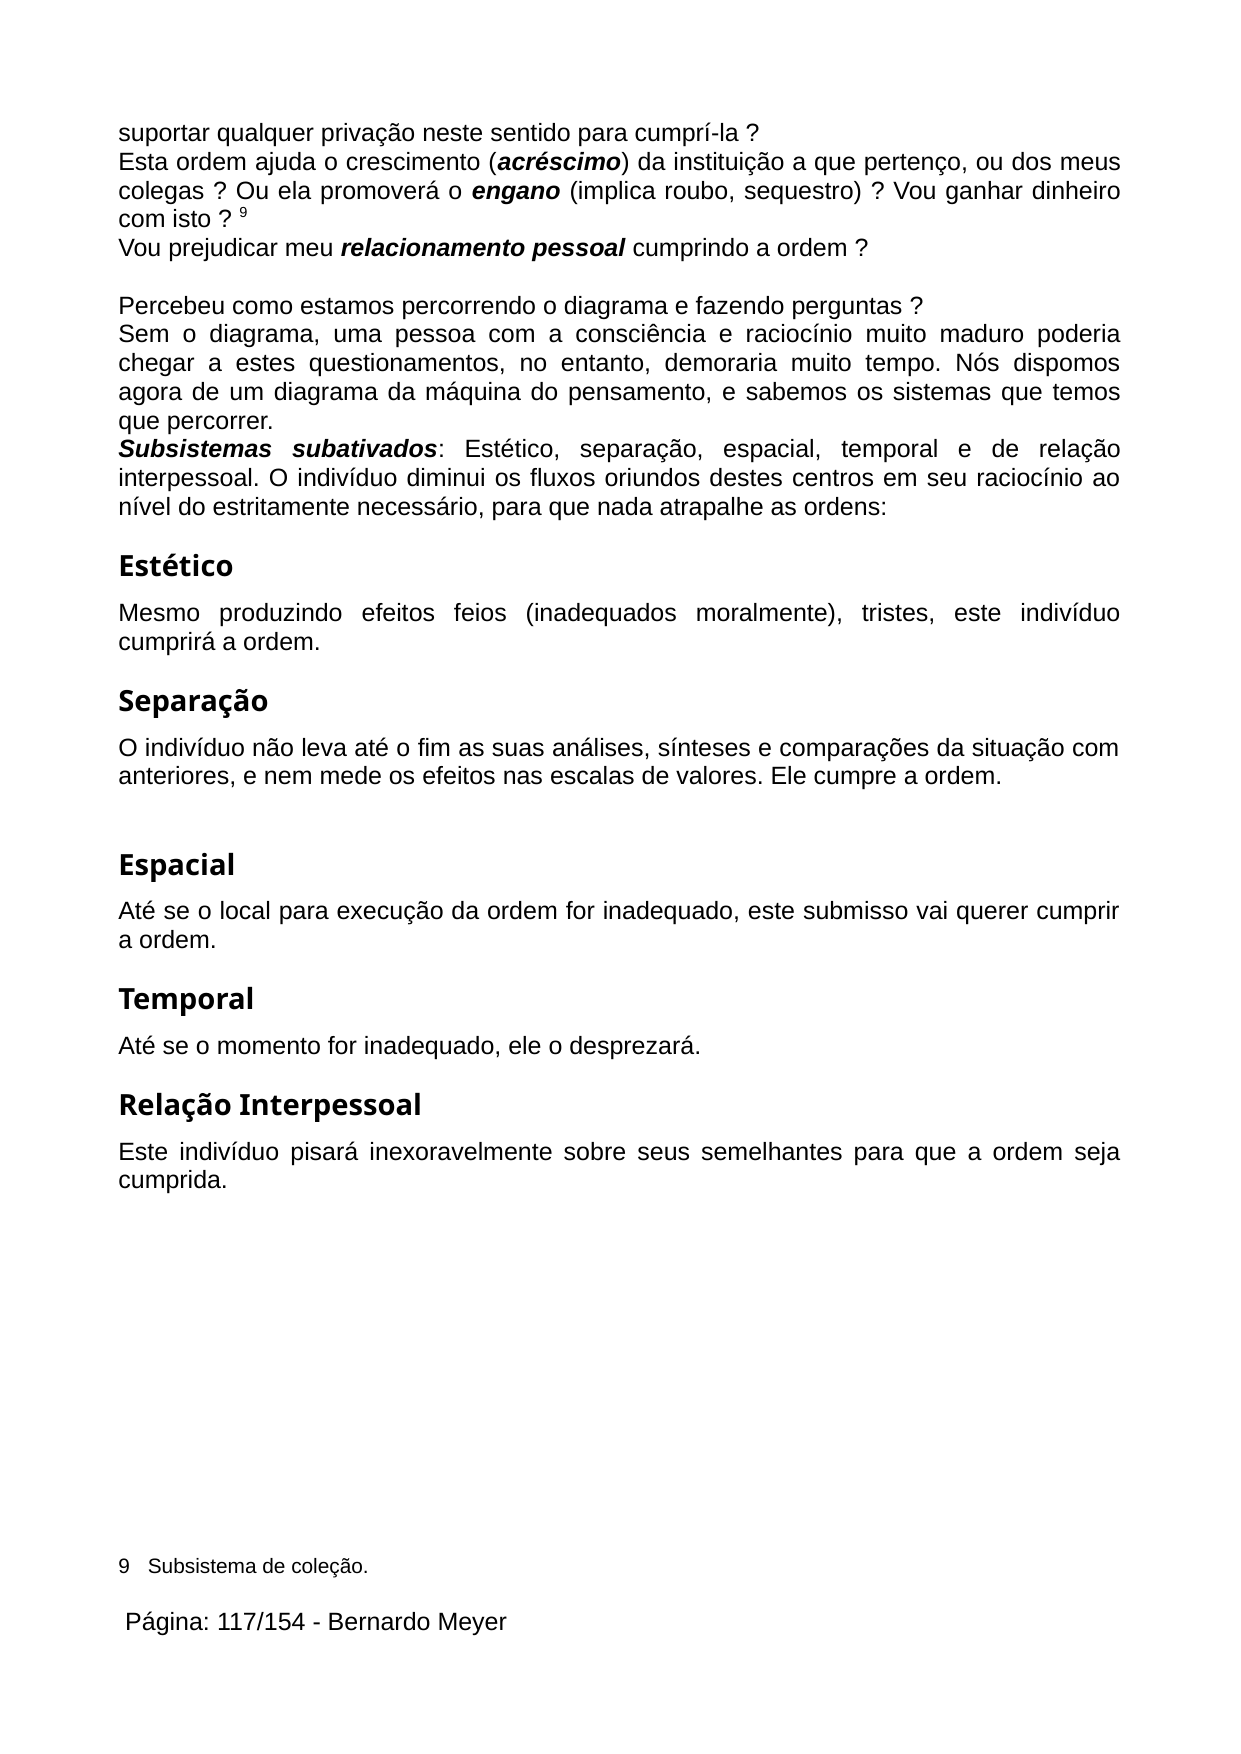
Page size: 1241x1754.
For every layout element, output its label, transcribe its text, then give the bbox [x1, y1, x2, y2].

text O indivíduo não leva até o fim as suas análises, sínteses e comparações da situação com anteriores, e nem mede os efeitos nas escalas de valores. Ele cumpre a ordem. [118, 732, 1122, 790]
text suportar qualquer privação neste sentido para cumprí-la ? [118, 118, 1122, 147]
text Subsistemas subativados: Estético, separação, espacial, temporal e de relação interpessoal. O indivíduo diminui os fluxos oriundos destes centros em seu raciocínio ao nível do estritamente necessário, para que nada atrapalhe as ordens: [118, 434, 1122, 521]
text Até se o momento for inadequado, ele o desprezará. [118, 1031, 1122, 1059]
text Vou prejudicar meu relacionamento pessoal cumprindo a ordem ? [118, 233, 1122, 262]
text Sem o diagrama, uma pessoa com a consciência e raciocínio muito maduro poderia chegar a estes questionamentos, no entanto, demoraria muito tempo. Nós dispomos agora de um diagrama da máquina do pensamento, e sabemos os sistemas que temos que percorrer. [118, 319, 1122, 434]
text Subsistema de coleção. [118, 1553, 1122, 1577]
subtitle Espacial [118, 844, 1122, 883]
text Percebeu como estamos percorrendo o diagrama e fazendo perguntas ? [118, 291, 1122, 319]
subtitle Relação Interpessoal [118, 1084, 1122, 1124]
subtitle Separação [118, 680, 1122, 720]
subtitle Temporal [118, 978, 1122, 1018]
text Mesmo produzindo efeitos feios (inadequados moralmente), tristes, este indivíduo cumprirá a ordem. [118, 598, 1122, 655]
text Esta ordem ajuda o crescimento (acréscimo) da instituição a que pertenço, ou dos meus colegas ? Ou ela promoverá o engano (implica roubo, sequestro) ? Vou ganhar dinheiro com isto ? [118, 147, 1122, 233]
text Até se o local para execução da ordem for inadequado, este submisso vai querer cumprir a ordem. [118, 896, 1122, 953]
text Este indivíduo pisará inexoravelmente sobre seus semelhantes para que a ordem seja cumprida. [118, 1137, 1122, 1194]
subtitle Estético [118, 546, 1122, 585]
